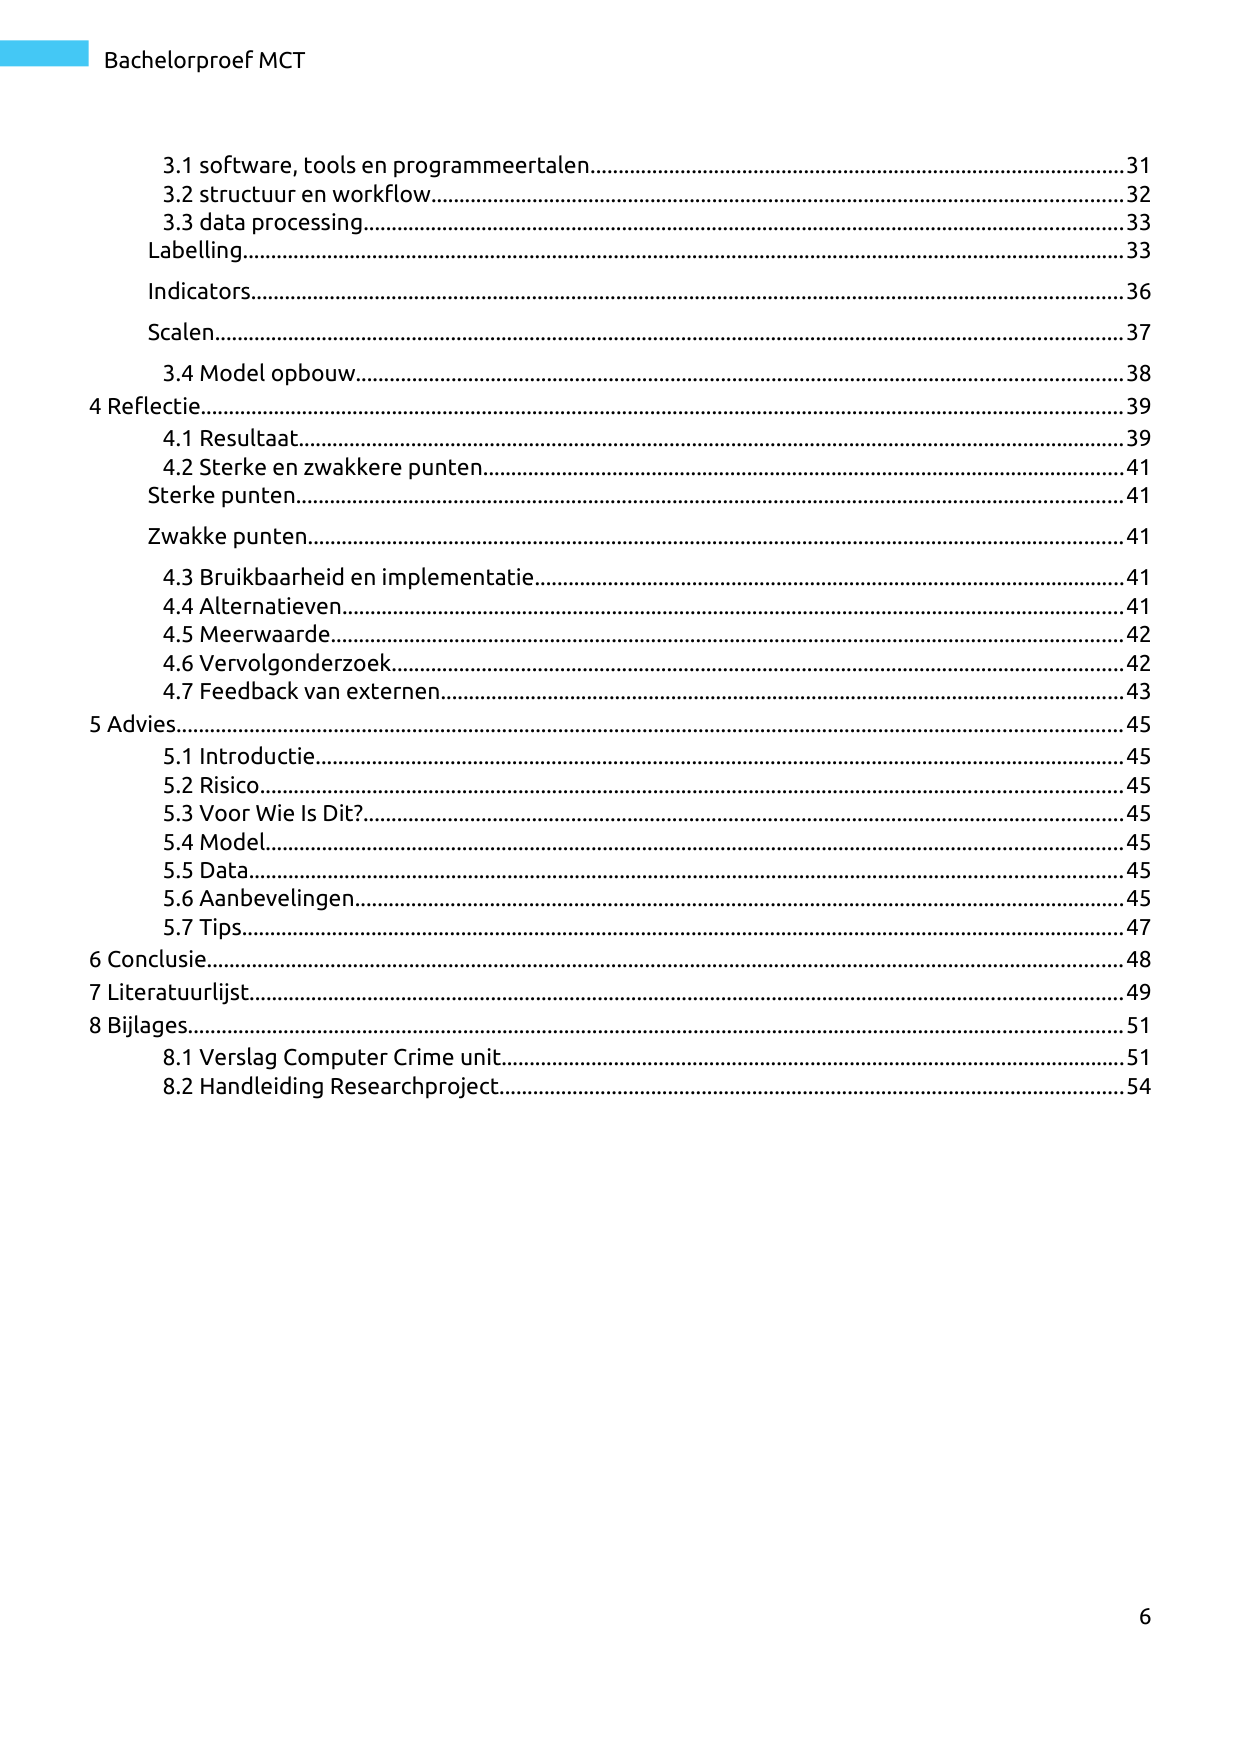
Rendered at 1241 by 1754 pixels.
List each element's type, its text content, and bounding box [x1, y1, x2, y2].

text 3.1 software, tools en programmeertalen 31 [162, 152, 1152, 178]
text 5.5 Data 45 [162, 856, 1152, 883]
text 4.5 Meerwaarde 42 [162, 621, 1152, 647]
text Labelling 33 [148, 237, 1152, 263]
text 5.1 Introductie 45 [162, 743, 1152, 769]
text 4.6 Vervolgonderzoek 42 [162, 649, 1152, 675]
text 7 Literatuurlijst 49 [89, 978, 1152, 1005]
text 4.3 Bruikbaarheid en implementatie 41 [162, 564, 1152, 590]
text 4 Reflectie 39 [89, 392, 1152, 419]
text 4.4 Alternatieven 41 [162, 592, 1152, 618]
text Indicators 36 [148, 278, 1152, 304]
text 5.7 Tips 47 [162, 913, 1152, 939]
text 5.6 Aanbevelingen 45 [162, 885, 1152, 911]
text 8.1 Verslag Computer Crime unit 51 [162, 1044, 1152, 1070]
text 4.2 Sterke en zwakkere punten 41 [162, 453, 1152, 480]
text Scalen 37 [148, 319, 1152, 345]
text 4.7 Feedback van externen 43 [162, 677, 1152, 704]
text 4.1 Resultaat 39 [162, 425, 1152, 451]
text 6 Conclusie 48 [89, 946, 1152, 972]
text 3.2 structuur en workflow 32 [162, 180, 1152, 206]
text 5.4 Model 45 [162, 828, 1152, 854]
text 3.4 Model opbouw 38 [162, 360, 1152, 386]
text Zwakke punten 41 [148, 523, 1152, 549]
text 8 Bijlages 51 [89, 1011, 1152, 1037]
text 5.2 Risico 45 [162, 771, 1152, 797]
text 5 Advies 45 [89, 710, 1152, 736]
text 8.2 Handleiding Researchproject 54 [162, 1072, 1152, 1098]
text 3.3 data processing 33 [162, 208, 1152, 235]
text 5.3 Voor Wie Is Dit? 45 [162, 799, 1152, 826]
text Sterke punten 41 [148, 482, 1152, 508]
